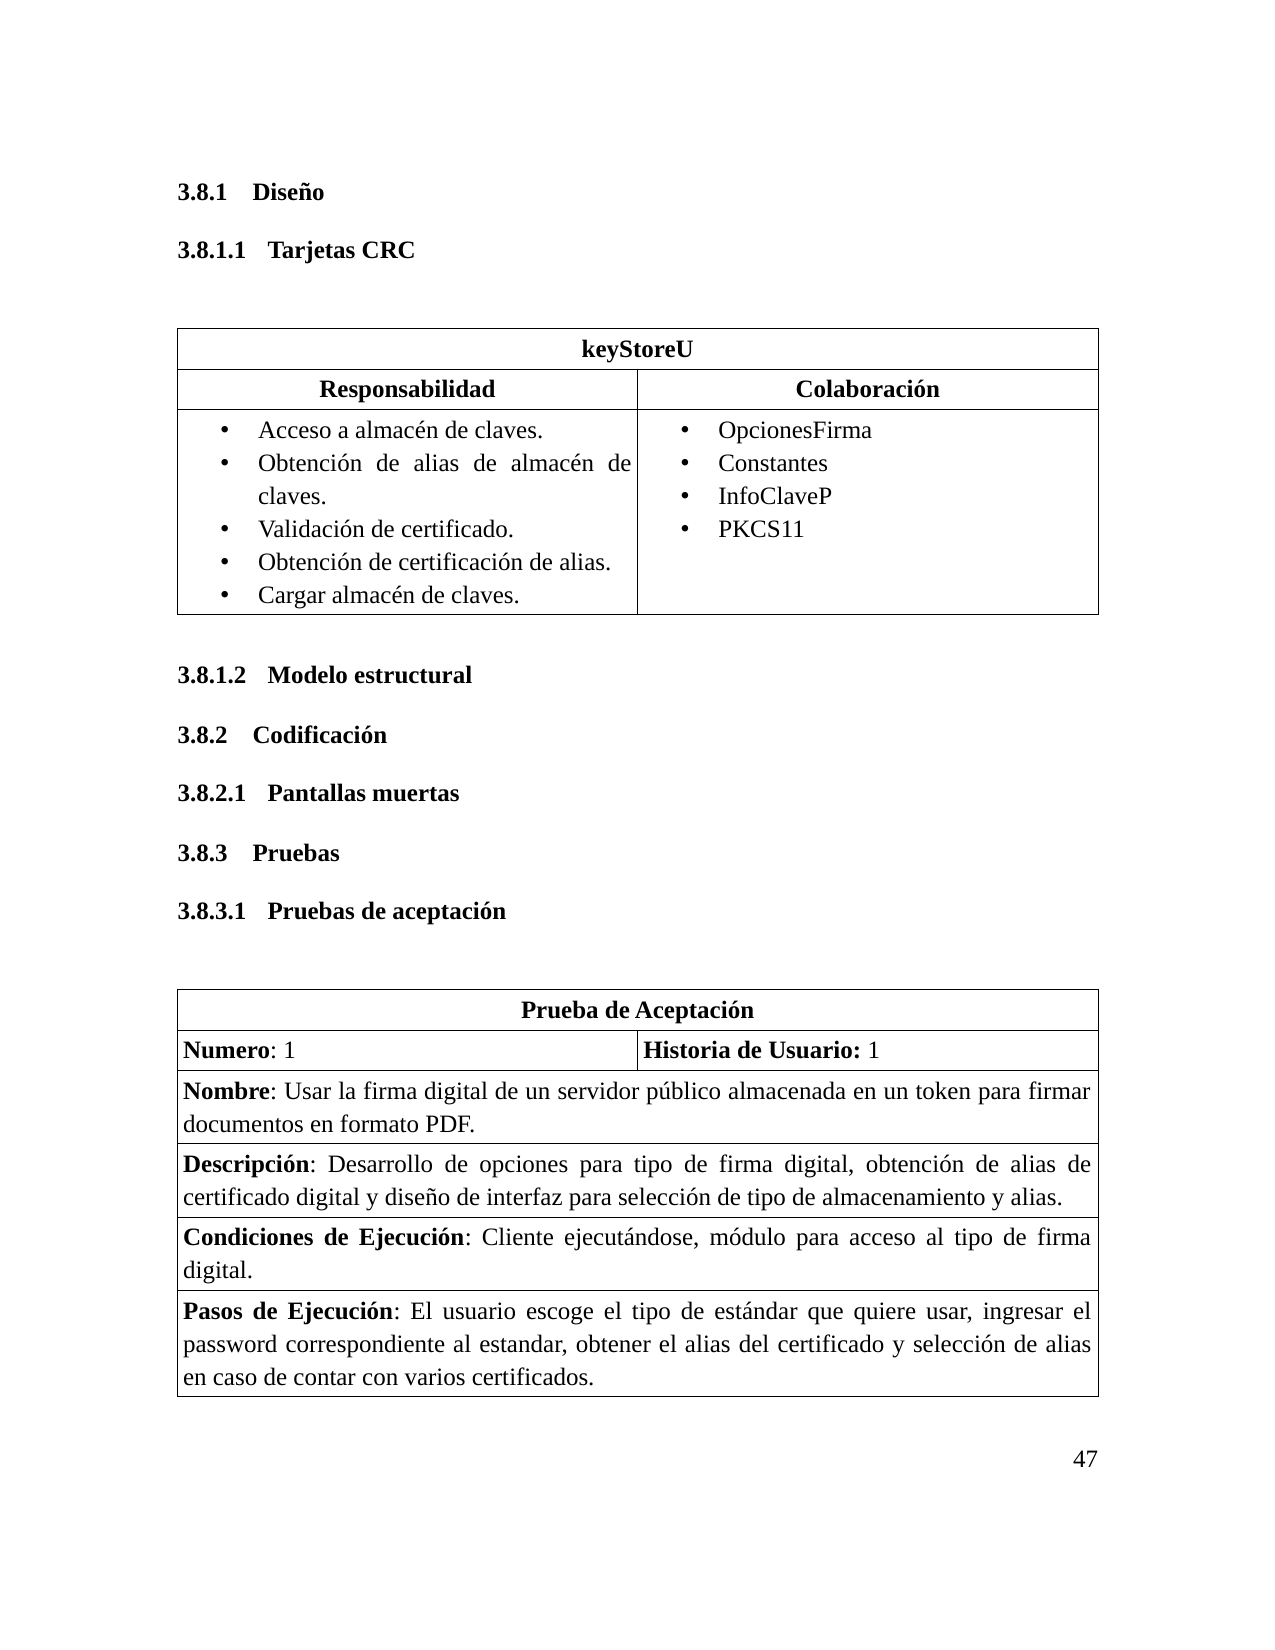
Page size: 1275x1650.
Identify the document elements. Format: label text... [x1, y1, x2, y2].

subtitle Tarjetas CRC [177, 235, 1098, 264]
table_cell Nombre: Usar la firma digital de un servidor público almacenada en un token para firmar documentos en formato PDF. [178, 1071, 1098, 1143]
subtitle Pantallas muertas [177, 778, 1098, 807]
table_cell Colaboración [638, 370, 1098, 409]
table_cell Condiciones de Ejecución: Cliente ejecutándose, módulo para acceso al tipo de firma digital. [178, 1218, 1098, 1290]
subtitle Modelo estructural [177, 660, 1098, 689]
table_cell Descripción: Desarrollo de opciones para tipo de firma digital, obtención de alias de certificado digital y diseño de interfaz para selección de tipo de almacenamiento y alias. [178, 1144, 1098, 1217]
subtitle Pruebas [177, 838, 1098, 867]
table_cell OpcionesFirma Constantes InfoClaveP PKCS11 [638, 410, 1098, 614]
table_cell Historia de Usuario: 1 [638, 1031, 1098, 1070]
table_header Prueba de Aceptación [178, 990, 1098, 1030]
table_header keyStoreU [178, 329, 1098, 369]
table_cell Pasos de Ejecución: El usuario escoge el tipo de estándar que quiere usar, ingresar el password correspondiente al estandar, obtener el alias del certificado y selección de alias en caso de contar con varios certificados. [178, 1291, 1098, 1396]
subtitle Diseño [177, 177, 1098, 206]
subtitle Pruebas de aceptación [177, 896, 1098, 925]
table_cell Numero: 1 [178, 1031, 637, 1070]
table_cell Acceso a almacén de claves. Obtención de alias de almacén de claves. Validación de certificado. Obtención de certificación de alias. Cargar almacén de claves. [178, 410, 637, 614]
table_cell Responsabilidad [178, 370, 637, 409]
subtitle Codificación [177, 720, 1098, 749]
